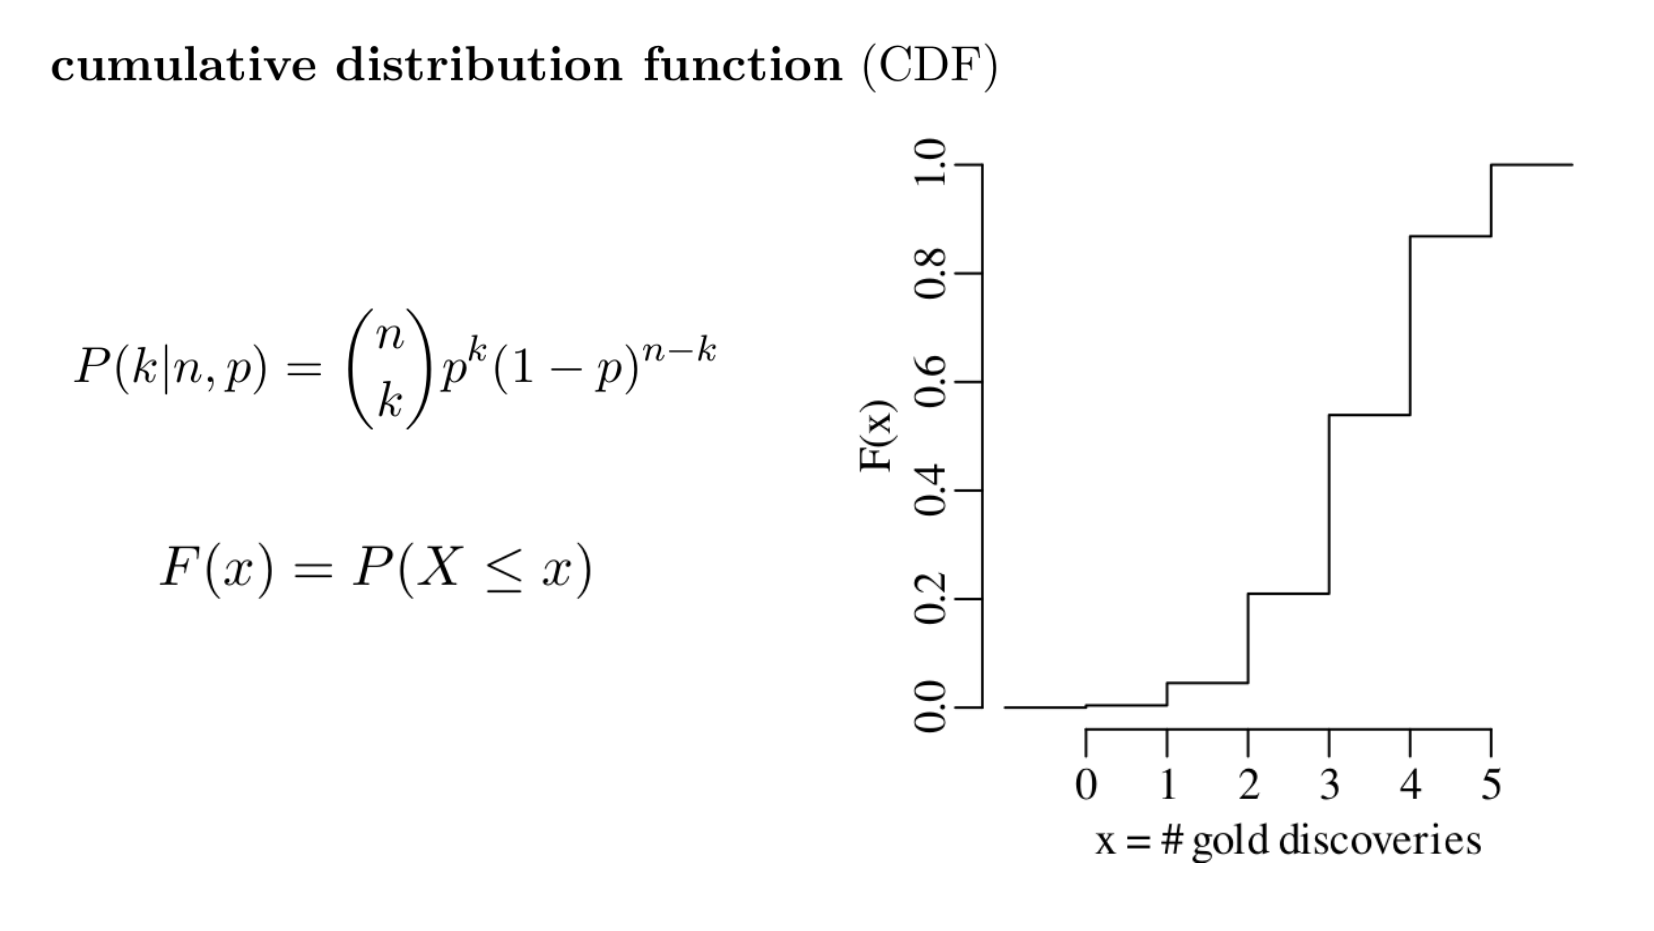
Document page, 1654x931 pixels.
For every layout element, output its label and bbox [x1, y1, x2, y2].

picture [70, 295, 729, 435]
picture [843, 129, 1588, 863]
picture [149, 519, 603, 609]
picture [47, 36, 1004, 98]
